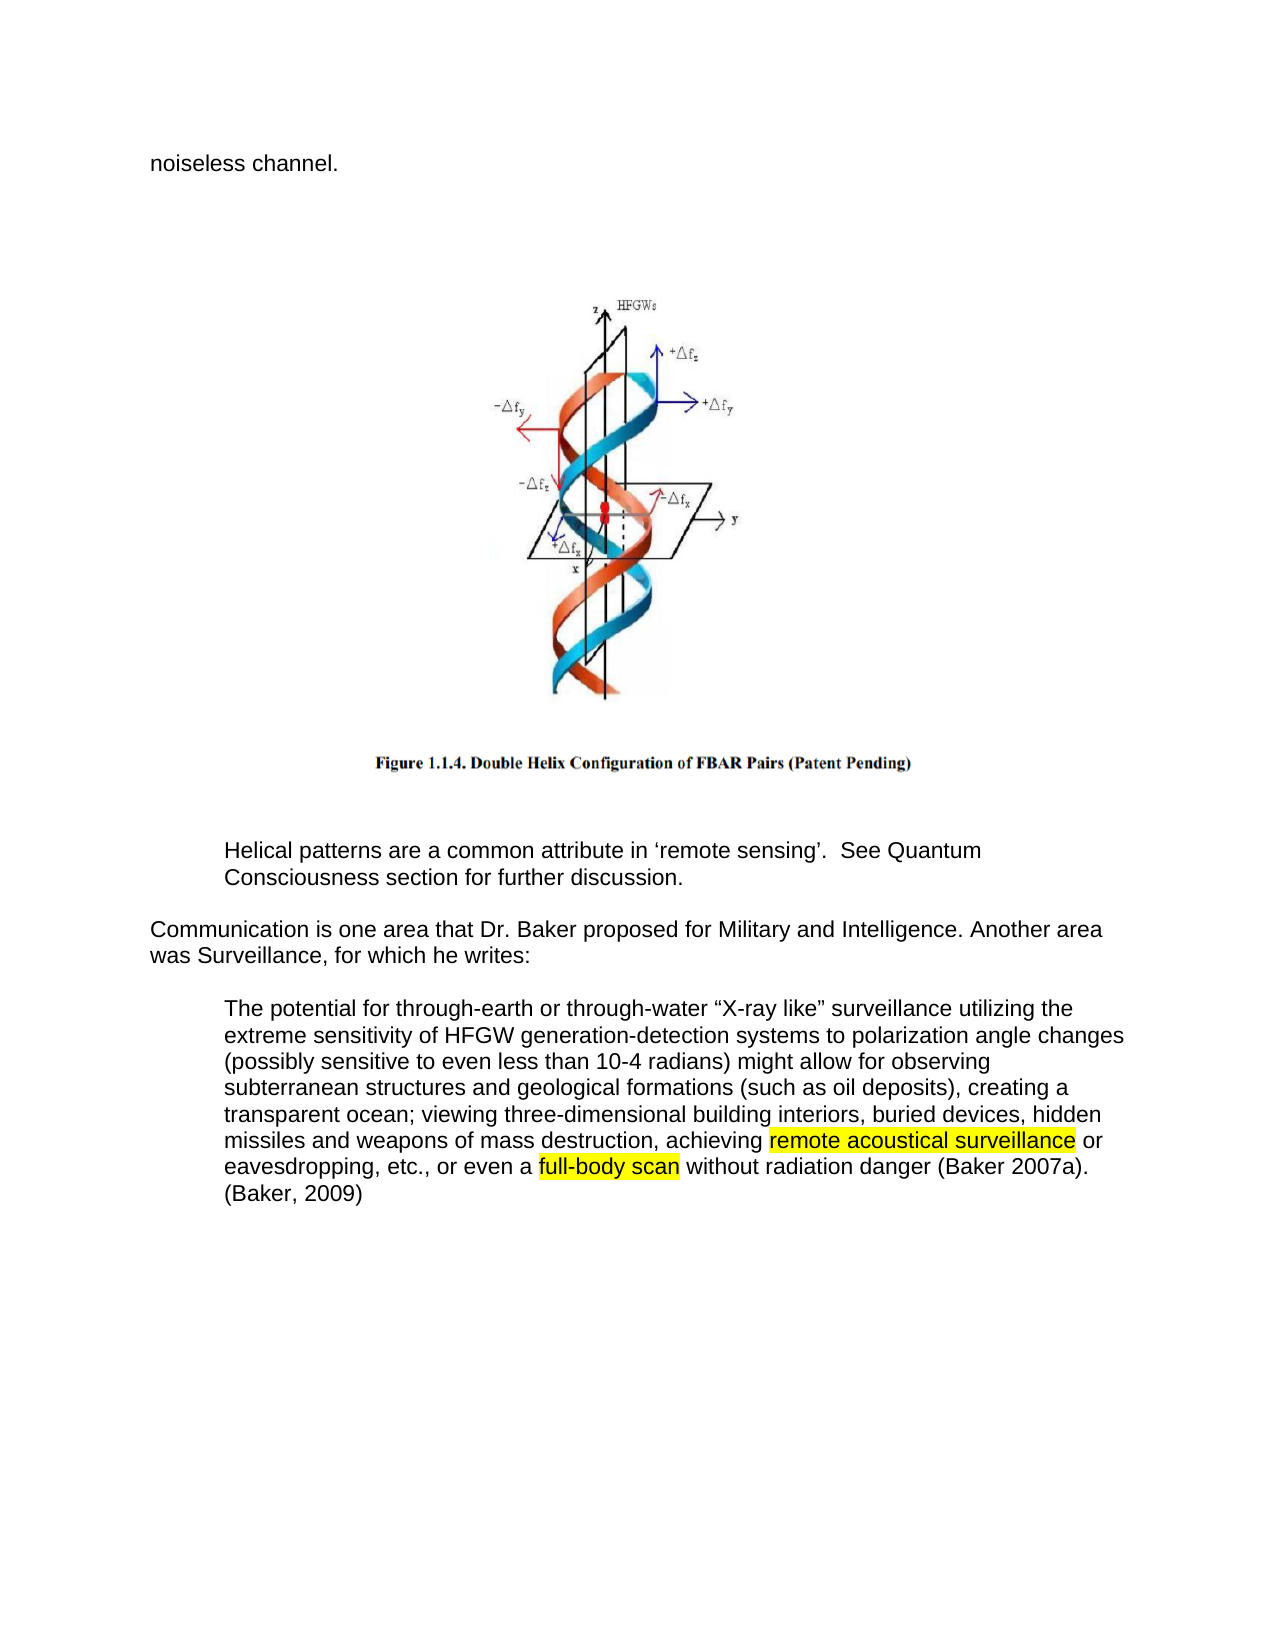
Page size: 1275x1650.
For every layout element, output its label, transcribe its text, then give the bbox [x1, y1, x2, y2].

text noiseless channel. [150, 150, 1125, 176]
text The potential for through-earth or through-water “X-ray like” surveillance utilizing the extreme sensitivity of HFGW generation-detection systems to polarization angle changes (possibly sensitive to even less than 10-4 radians) might allow for observing subterranean structures and geological formations (such as oil deposits), creating a transparent ocean; viewing three-dimensional building interiors, buried devices, hidden missiles and weapons of mass destruction, achieving remote acoustical surveillance or eavesdropping, etc., or even a full-body scan without radiation danger (Baker 2007a). (Baker, 2009) [224, 995, 1125, 1206]
text Communication is one area that Dr. Baker proposed for Military and Intelligence. Another area was Surveillance, for which he writes: [150, 916, 1125, 969]
text Helical patterns are a common attribute in ‘remote sensing’. See Quantum Consciousness section for further discussion. [224, 837, 1125, 890]
picture [300, 255, 976, 811]
